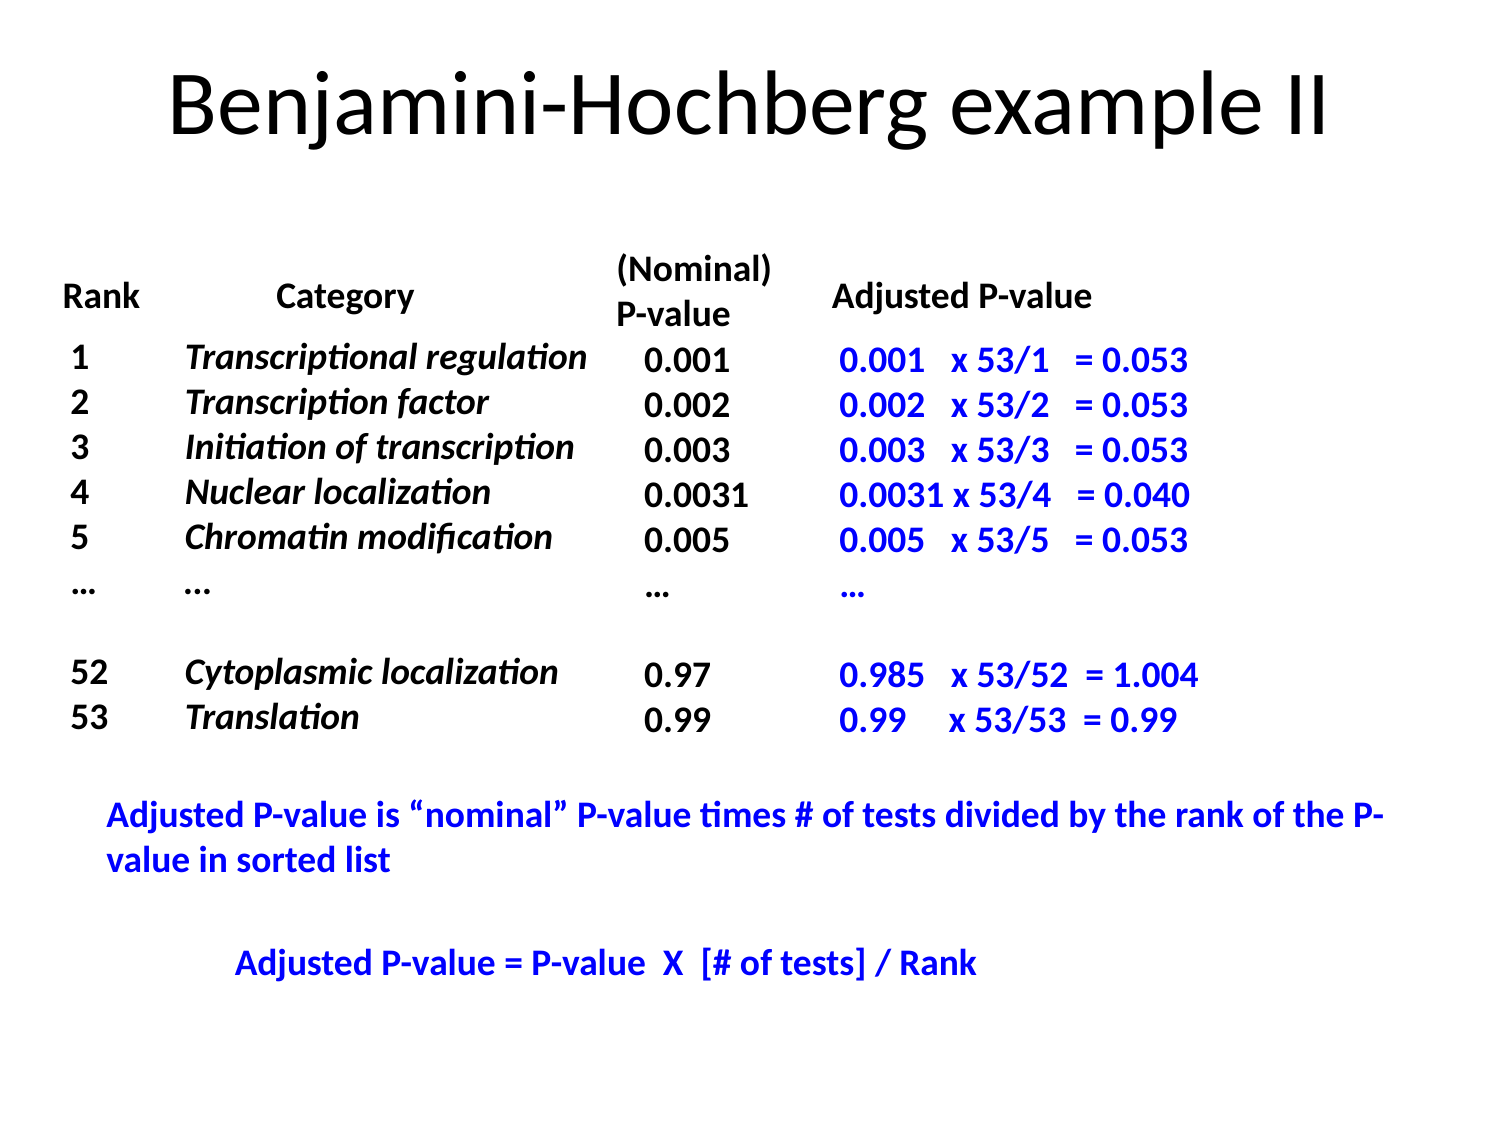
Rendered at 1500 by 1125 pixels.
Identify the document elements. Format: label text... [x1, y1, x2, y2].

text_box Category [261, 263, 430, 324]
title Benjamini-Hochberg example II [75, 45, 1425, 150]
text_box Transcriptional regulation Transcription factor Initiation of transcription Nuclear localization Chromatin modification … Cytoplasmic localization Translation [169, 324, 618, 782]
text_box Adjusted P-value [817, 263, 1109, 324]
text_box (Nominal) P-value [601, 236, 788, 342]
text_box 0.001 0.002 0.003 0.0031 0.005 … 0.97 0.99 [629, 328, 904, 793]
text_box Adjusted P-value is “nominal” P-value times # of tests divided by the rank of the P-value in sorted list [91, 782, 1447, 888]
text_box Rank [48, 263, 156, 324]
text_box Adjusted P-value = P-value X [# of tests] / Rank [220, 930, 993, 991]
text_box 1 2 3 4 5 … 52 53 [55, 324, 162, 790]
text_box 0.001 x 53/1 = 0.053 0.002 x 53/2 = 0.053 0.003 x 53/3 = 0.053 0.0031 x 53/4 = 0.040 0.005 x 53/5 = 0.053 … 0.985 x 53/52 = 1.004 0.99 x 53/53 = 0.99 [904, 328, 1252, 782]
